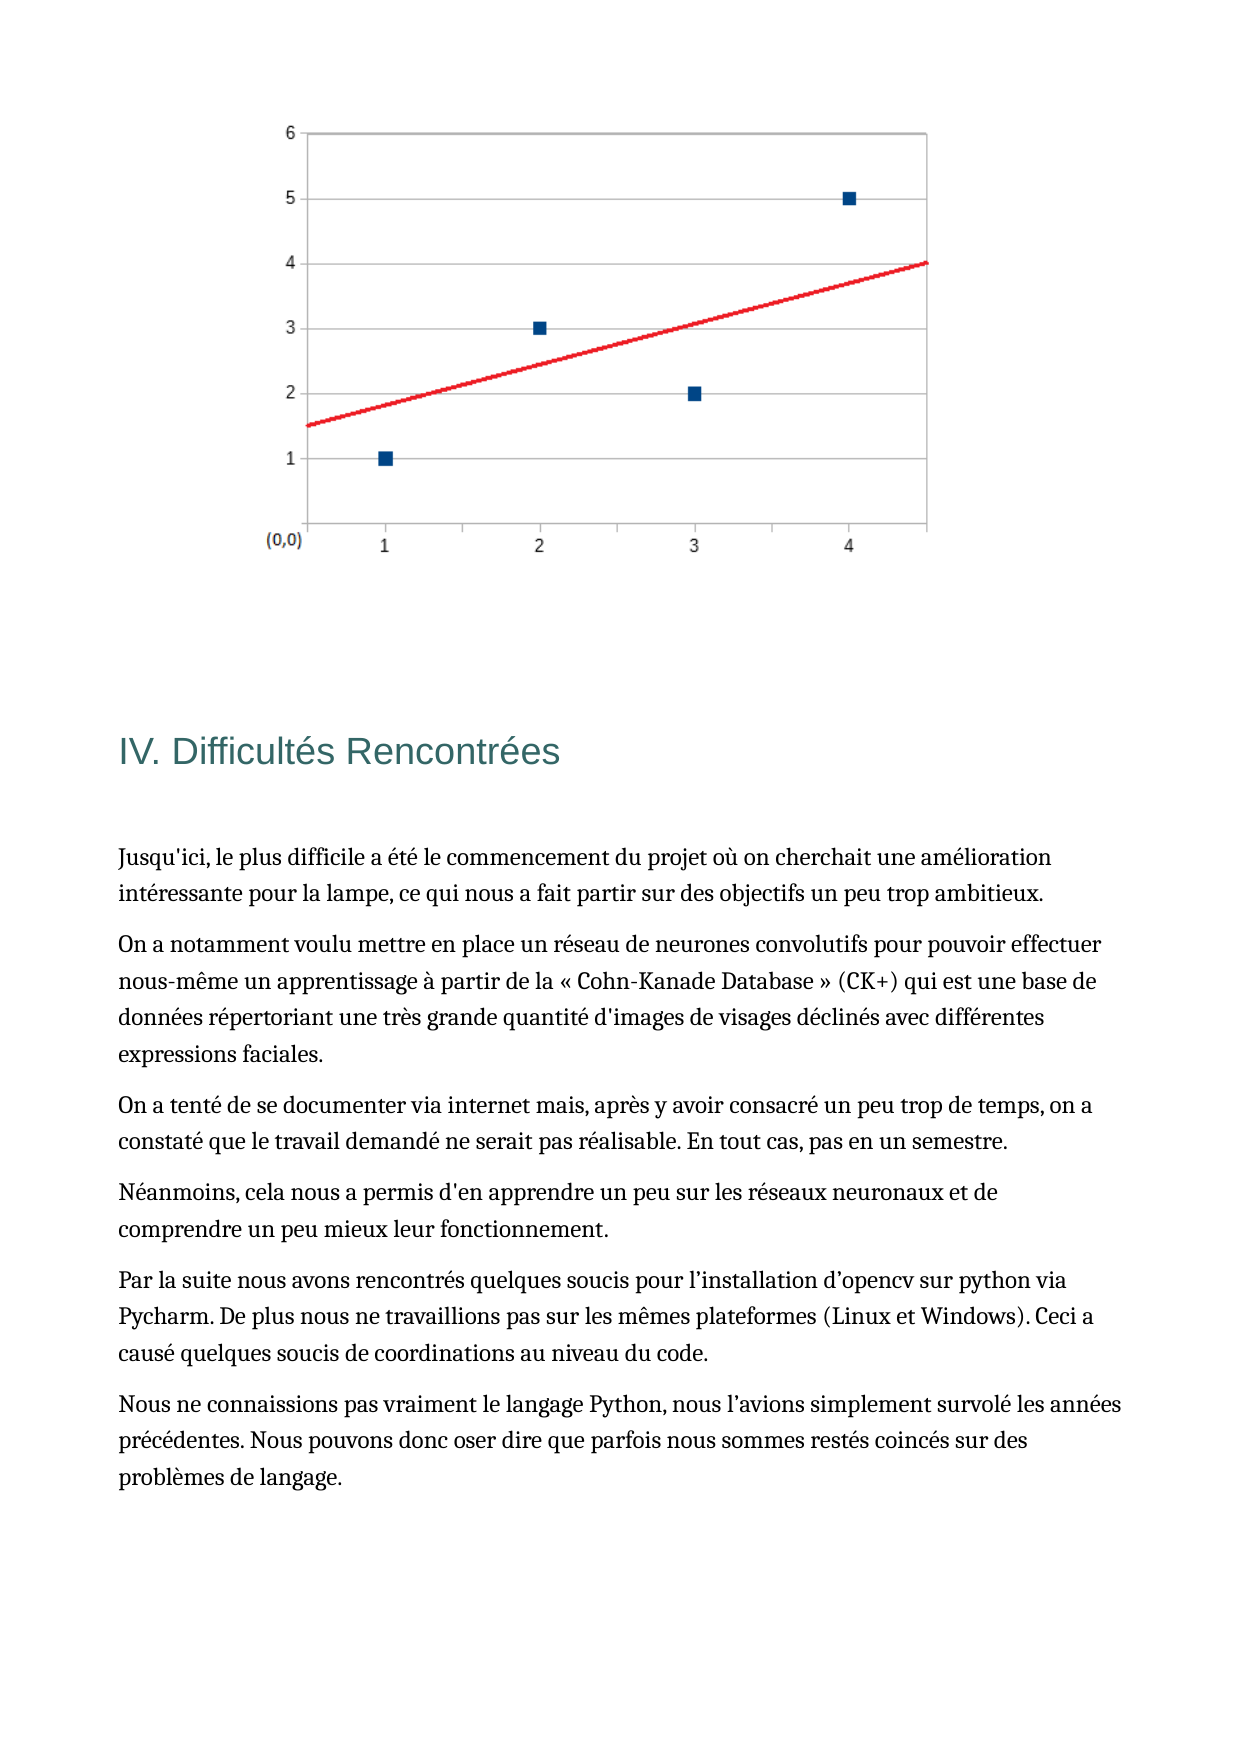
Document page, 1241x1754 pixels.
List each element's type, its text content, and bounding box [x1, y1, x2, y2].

text Jusqu'ici, le plus difficile a été le commencement du projet où on cherchait une amélioration intéressante pour la lampe, ce qui nous a fait partir sur des objectifs un peu trop ambitieux. [118, 836, 1122, 909]
text Par la suite nous avons rencontrés quelques soucis pour l’installation d’opencv sur python via Pycharm. De plus nous ne travaillions pas sur les mêmes plateformes (Linux et Windows). Ceci a causé quelques soucis de coordinations au niveau du code. [118, 1259, 1122, 1368]
text On a notamment voulu mettre en place un réseau de neurones convolutifs pour pouvoir effectuer nous-même un apprentissage à partir de la « Cohn-Kanade Database » (CK+) qui est une base de données répertoriant une très grande quantité d'images de visages déclinés avec différentes expressions faciales. [118, 923, 1122, 1069]
text Néanmoins, cela nous a permis d'en apprendre un peu sur les réseaux neuronaux et de comprendre un peu mieux leur fonctionnement. [118, 1171, 1122, 1244]
picture [184, 118, 1056, 572]
text On a tenté de se documenter via internet mais, après y avoir consacré un peu trop de temps, on a constaté que le travail demandé ne serait pas réalisable. En tout cas, pas en un semestre. [118, 1084, 1122, 1157]
subtitle IV. Difficultés Rencontrées [118, 729, 1122, 772]
text Nous ne connaissions pas vraiment le langage Python, nous l’avions simplement survolé les années précédentes. Nous pouvons donc oser dire que parfois nous sommes restés coincés sur des problèmes de langage. [118, 1383, 1122, 1492]
